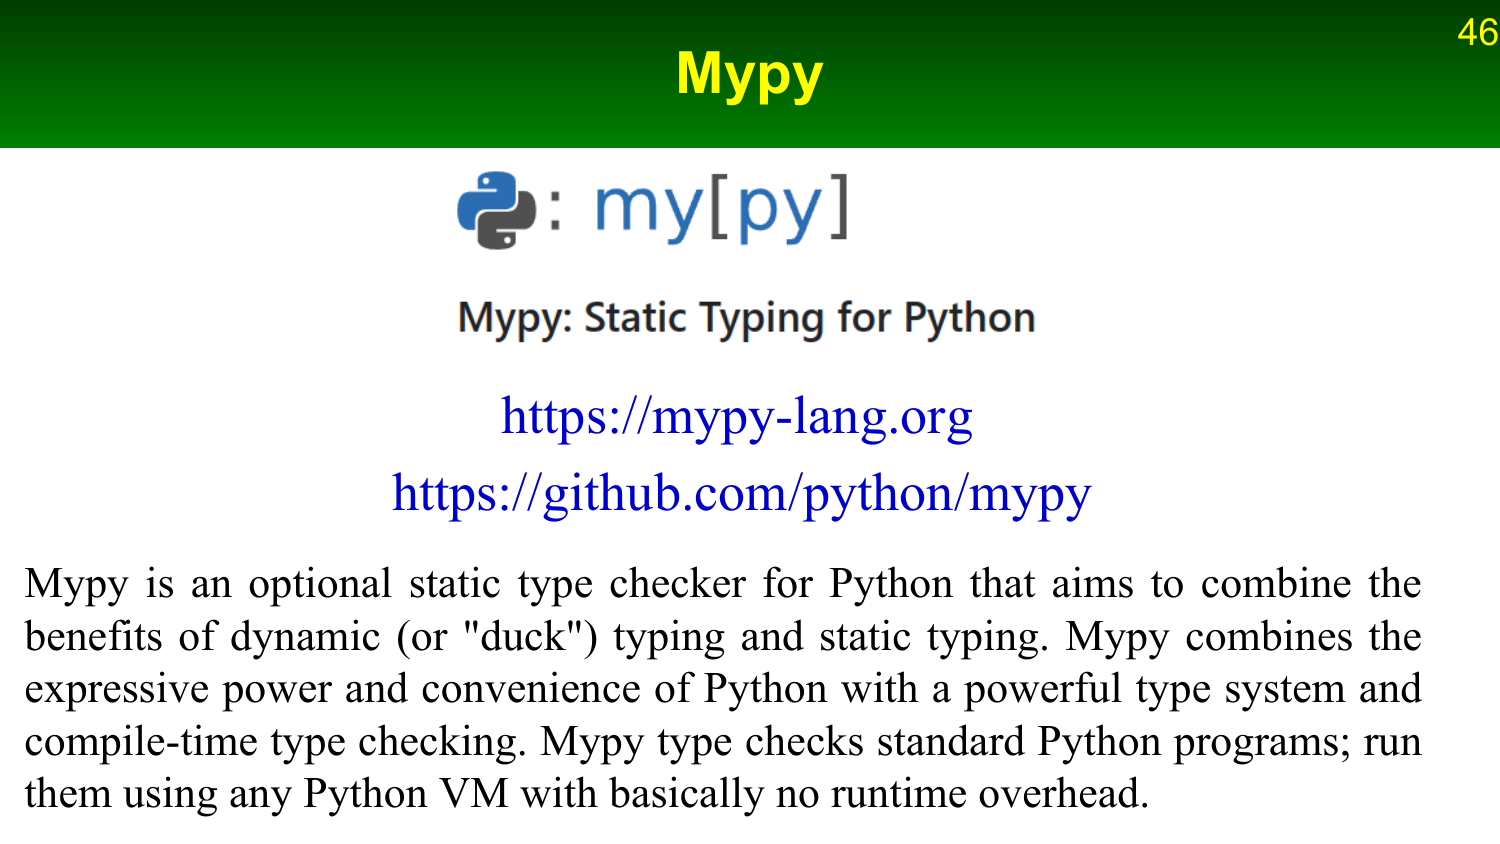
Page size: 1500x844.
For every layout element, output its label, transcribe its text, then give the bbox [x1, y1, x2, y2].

text_box https://mypy-lang.org [501, 372, 999, 449]
text_box Mypy is an optional static type checker for Python that aims to combine the benefits of dynamic (or "duck") typing and static typing. Mypy combines the expressive power and convenience of Python with a powerful type system and compile-time type checking. Mypy type checks standard Python programs; run them using any Python VM with basically no runtime overhead. [24, 546, 1467, 833]
text_box https://github.com/python/mypy [392, 449, 1108, 545]
picture [438, 152, 1062, 354]
title Mypy [75, 11, 1426, 128]
